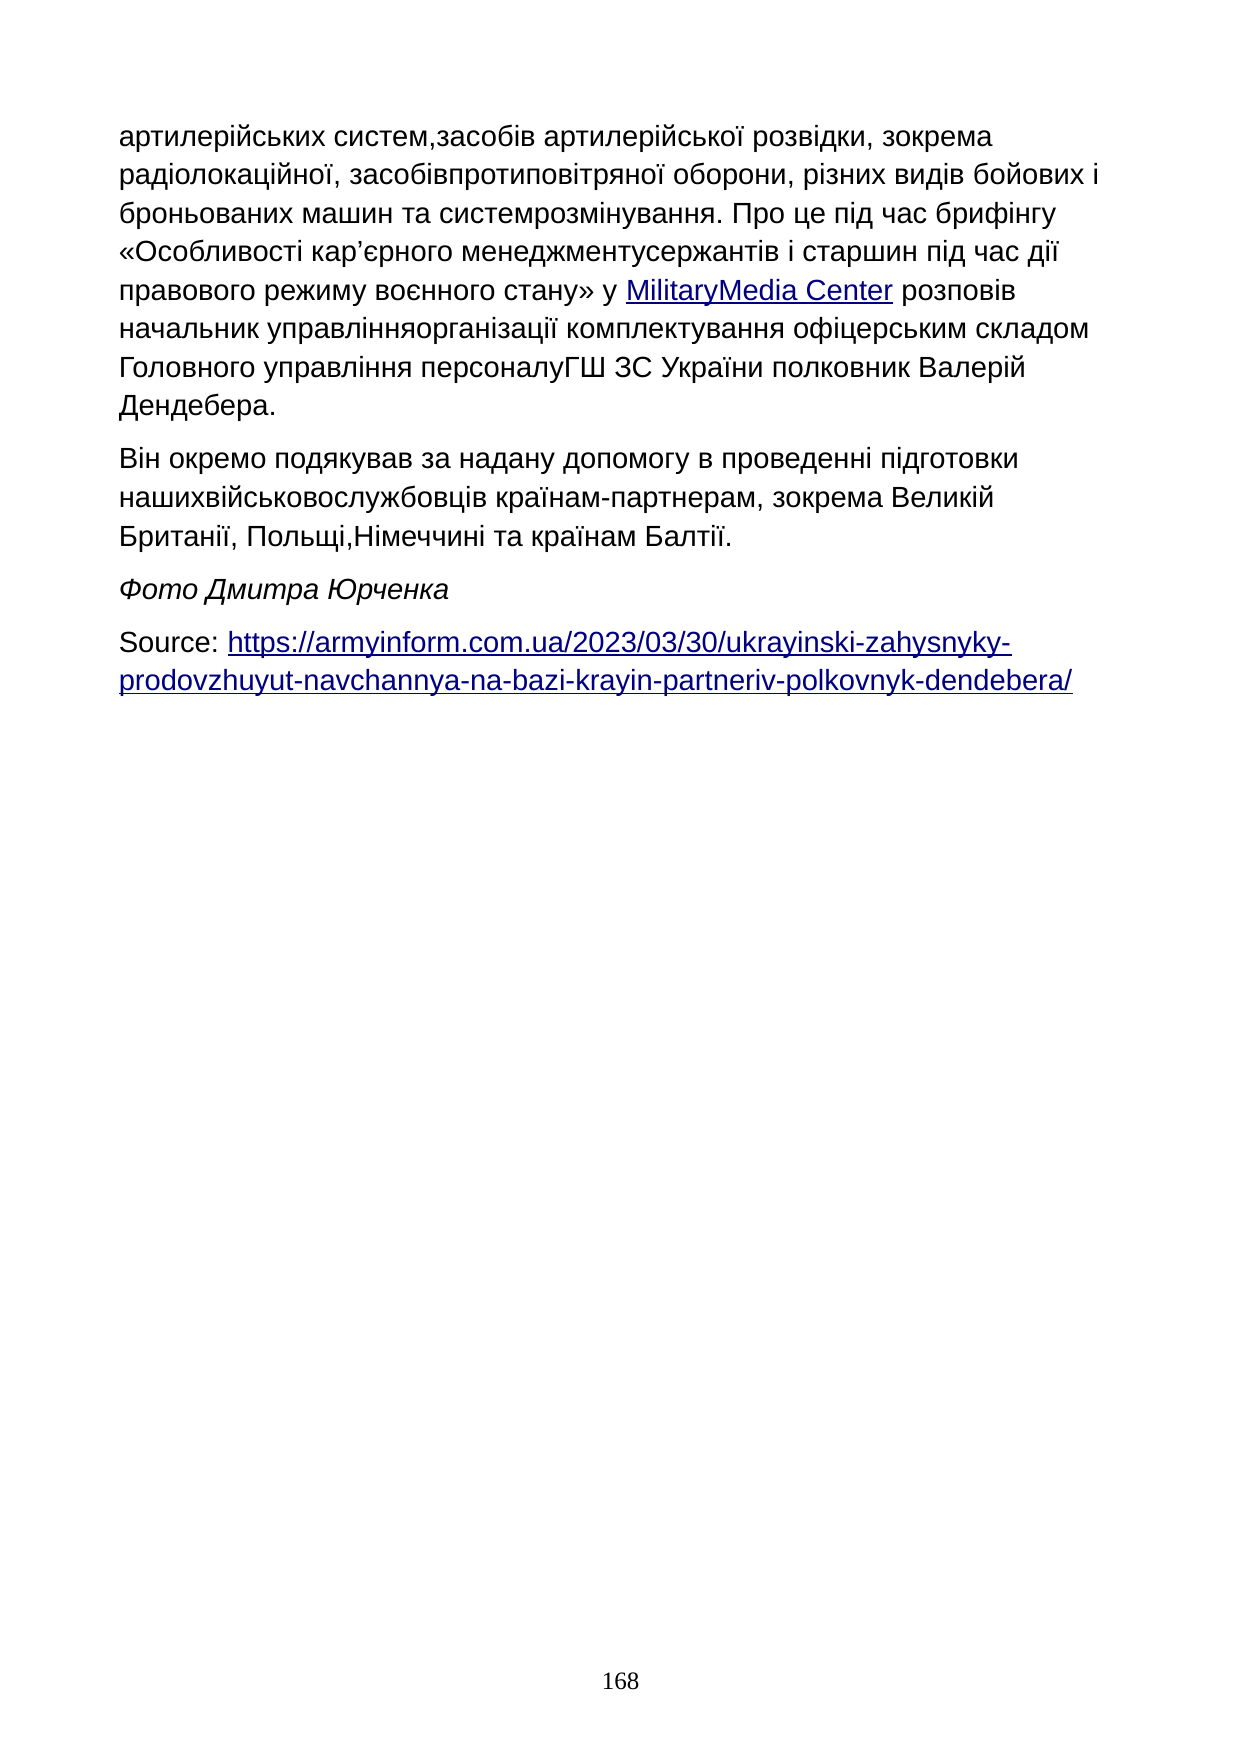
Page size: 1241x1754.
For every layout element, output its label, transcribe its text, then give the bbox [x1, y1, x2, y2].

text Він окремо подякував за надану допомогу в проведенні підготовки нашихвійськовослужбовців країнам-партнерам, зокрема Великій Британії, Польщі,Німеччині та країнам Балтії. [118, 441, 1122, 552]
text артилерійських систем,засобів артилерійської розвідки, зокрема радіолокаційної, засобівпротиповітряної оборони, різних видів бойових і броньованих машин та системрозмінування. Про це під час брифінгу «Особливості кар’єрного менеджментусержантів і старшин під час дії правового режиму воєнного стану» у MilitaryMedia Center розповів начальник управлінняорганізації комплектування офіцерським складом Головного управління персоналуГШ ЗС України полковник Валерій Дендебера. [118, 118, 1122, 422]
text Source: https://armyinform.com.ua/2023/03/30/ukrayinski-zahysnyky-prodovzhuyut-navchannya-na-bazi-krayin-partneriv-polkovnyk-dendebera/ [118, 625, 1122, 697]
text Фото Дмитра Юрченка [118, 572, 1122, 605]
